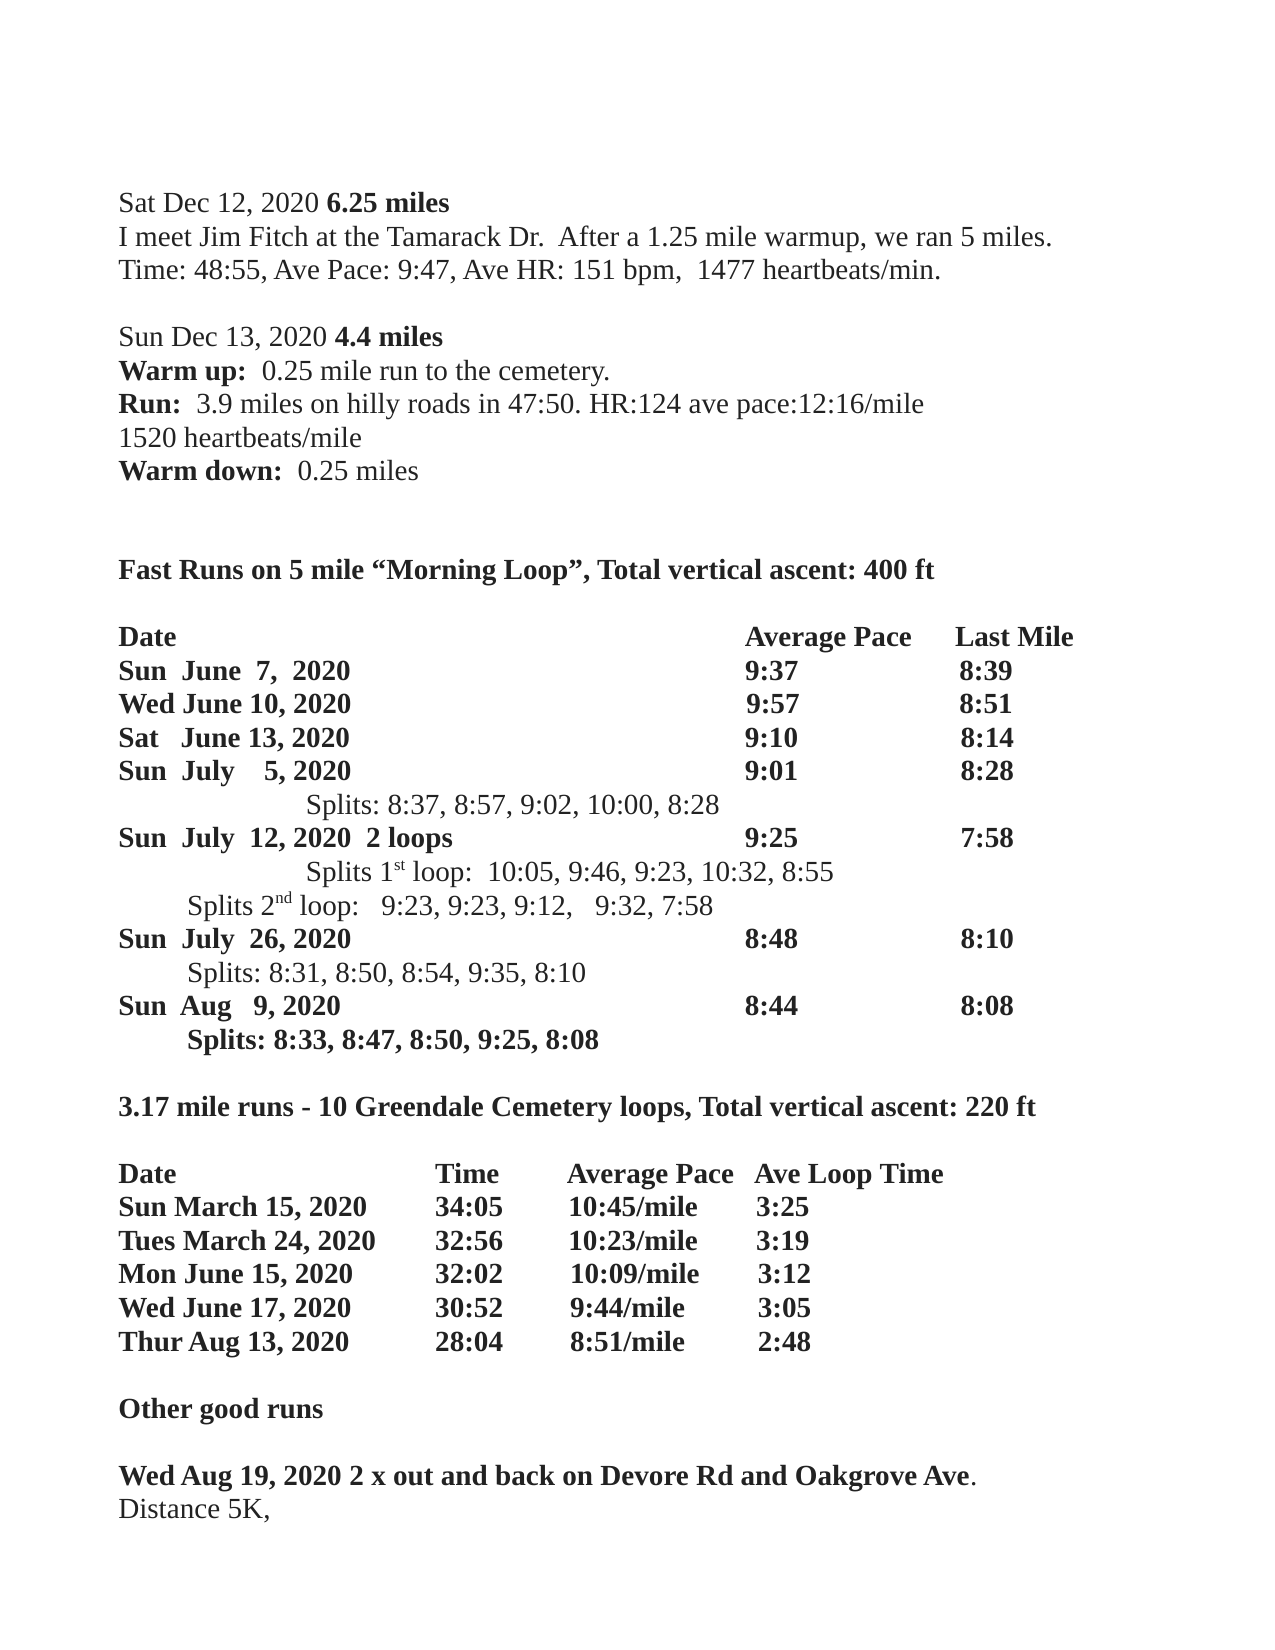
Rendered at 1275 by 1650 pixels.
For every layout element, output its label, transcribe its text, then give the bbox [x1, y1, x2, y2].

text Date Time Average Pace Ave Loop Time [118, 1156, 1161, 1189]
text Distance 5K, [118, 1491, 1161, 1525]
text Sat June 13, 2020 9:10 8:14 Sun July 5, 2020 9:01 8:28 Splits: 8:37, 8:57, 9:02, 10:00, 8:28 Sun July 12, 2020 2 loops 9:25 7:58 Splits 1st loop: 10:05, 9:46, 9:23, 10:32, 8:55 [118, 720, 1161, 888]
text Time: 48:55, Ave Pace: 9:47, Ave HR: 151 bpm, 1477 heartbeats/min. [118, 252, 1161, 286]
text Sun July 26, 2020 8:48 8:10 Splits: 8:31, 8:50, 8:54, 9:35, 8:10 [118, 921, 1161, 988]
text Mon June 15, 2020 32:02 10:09/mile 3:12 [118, 1257, 1161, 1290]
text Warm up: 0.25 mile run to the cemetery. [118, 353, 1161, 386]
text Sun June 7, 2020 9:37 8:39 [118, 653, 1161, 686]
text Wed June 10, 2020 9:57 8:51 [118, 686, 1161, 720]
text Splits 2nd loop: 9:23, 9:23, 9:12, 9:32, 7:58 [118, 888, 1161, 921]
text Date Average Pace Last Mile [118, 619, 1161, 653]
text Other good runs [118, 1391, 1161, 1424]
text Tues March 24, 2020 32:56 10:23/mile 3:19 [118, 1223, 1161, 1257]
text Run: 3.9 miles on hilly roads in 47:50. HR:124 ave pace:12:16/mile [118, 386, 1161, 420]
text Thur Aug 13, 2020 28:04 8:51/mile 2:48 [118, 1324, 1161, 1357]
text Sun March 15, 2020 34:05 10:45/mile 3:25 [118, 1189, 1161, 1223]
list 3.17 mile runs - 10 Greendale Cemetery loops, Total vertical ascent: 220 ft [118, 1089, 1161, 1122]
text I meet Jim Fitch at the Tamarack Dr. After a 1.25 mile warmup, we ran 5 miles. [118, 219, 1161, 252]
text Fast Runs on 5 mile “Morning Loop”, Total vertical ascent: 400 ft [118, 552, 1161, 586]
text 1520 heartbeats/mile [118, 420, 1161, 453]
text Warm down: 0.25 miles [118, 453, 1161, 487]
text Wed Aug 19, 2020 2 x out and back on Devore Rd and Oakgrove Ave. [118, 1458, 1161, 1491]
text Sun Aug 9, 2020 8:44 8:08 Splits: 8:33, 8:47, 8:50, 9:25, 8:08 [118, 988, 1161, 1055]
text Wed June 17, 2020 30:52 9:44/mile 3:05 [118, 1290, 1161, 1324]
text Sun Dec 13, 2020 4.4 miles [118, 319, 1161, 353]
text Sat Dec 12, 2020 6.25 miles [118, 185, 1161, 219]
